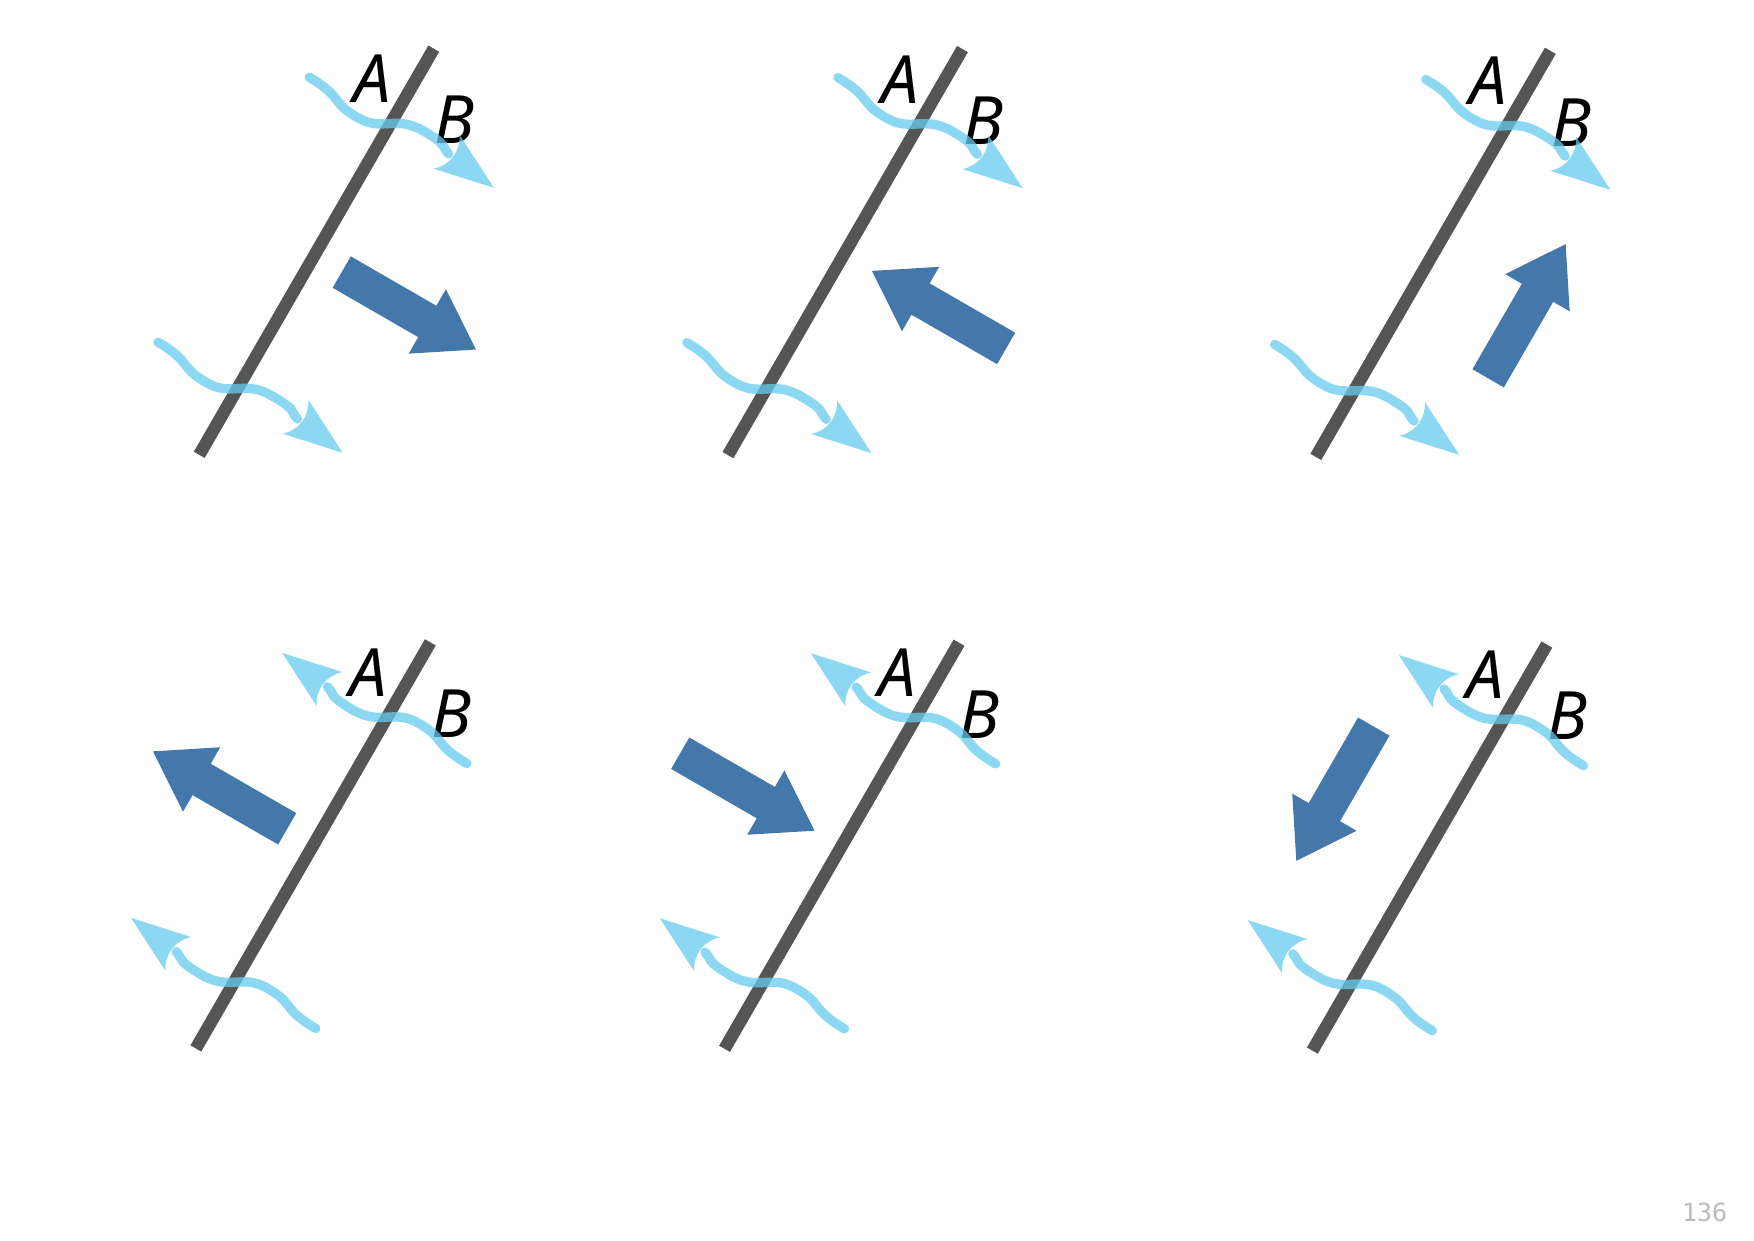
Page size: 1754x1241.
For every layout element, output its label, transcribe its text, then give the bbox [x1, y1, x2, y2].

text_box [671, 737, 815, 835]
text_box B [944, 659, 1016, 741]
text_box A [1451, 619, 1530, 702]
text_box A [1454, 26, 1533, 108]
text_box B [948, 65, 1019, 148]
text_box [332, 256, 476, 354]
text_box [871, 266, 1016, 365]
text_box [152, 747, 297, 845]
text_box A [338, 24, 417, 106]
text_box [1292, 717, 1390, 861]
text_box B [1532, 661, 1604, 743]
text_box B [1536, 67, 1607, 150]
text_box A [334, 617, 413, 700]
text_box B [416, 659, 487, 741]
text_box B [419, 65, 491, 147]
text_box [1472, 244, 1570, 388]
text_box A [867, 24, 945, 106]
text_box A [863, 618, 942, 700]
